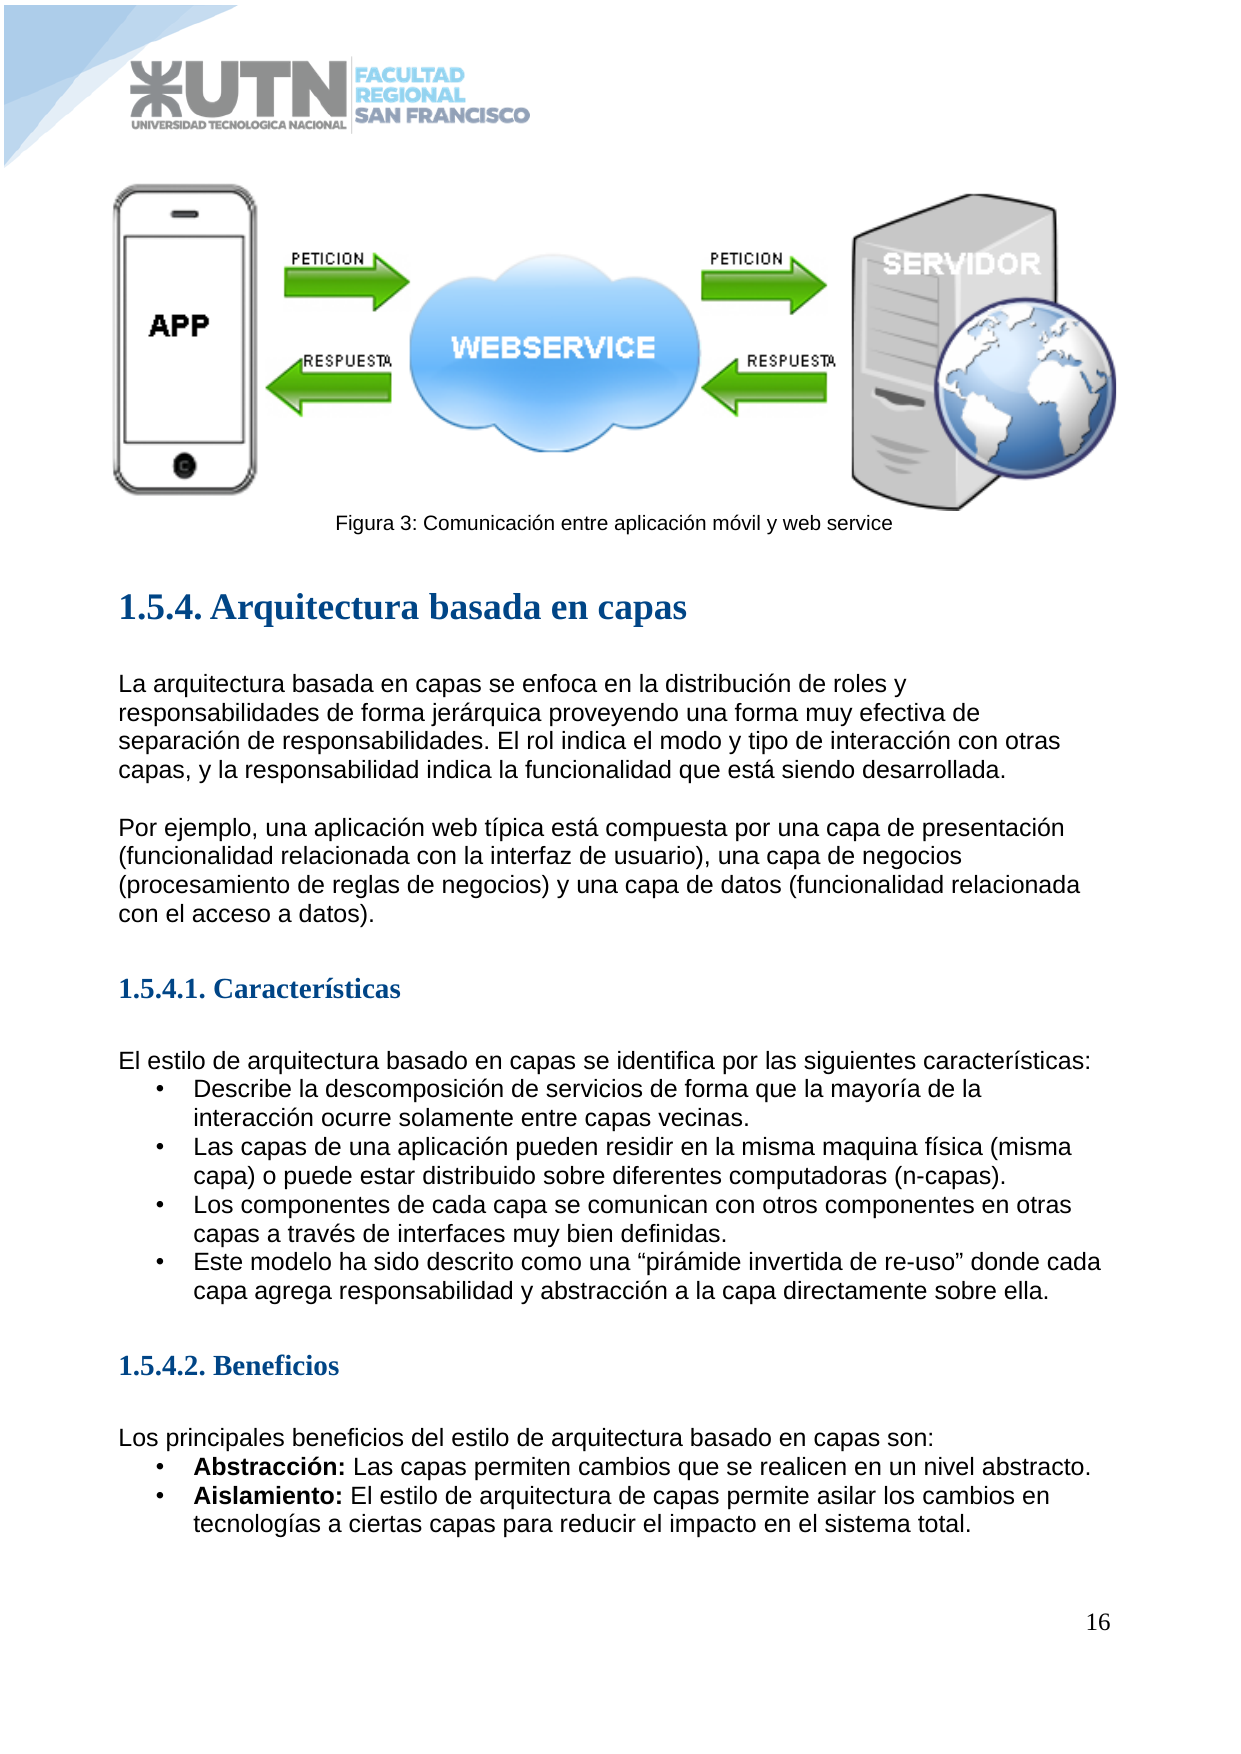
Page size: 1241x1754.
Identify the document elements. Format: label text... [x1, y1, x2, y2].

text Por ejemplo, una aplicación web típica está compuesta por una capa de presentación (funcionalidad relacionada con la interfaz de usuario), una capa de negocios (procesamiento de reglas de negocios) y una capa de datos (funcionalidad relacionada con el acceso a datos). [118, 813, 1110, 928]
list Las capas de una aplicación pueden residir en la misma maquina física (misma capa) o puede estar distribuido sobre diferentes computadoras (n-capas). [156, 1132, 1110, 1190]
list Abstracción: Las capas permiten cambios que se realicen en un nivel abstracto. [156, 1452, 1110, 1481]
list Este modelo ha sido descrito como una “pirámide invertida de re-uso” donde cada capa agrega responsabilidad y abstracción a la capa directamente sobre ella. [156, 1247, 1110, 1305]
subtitle 1.5.4.1. Características [118, 971, 1110, 1004]
list Describe la descomposición de servicios de forma que la mayoría de la interacción ocurre solamente entre capas vecinas. [156, 1074, 1110, 1132]
text La arquitectura basada en capas se enfoca en la distribución de roles y responsabilidades de forma jerárquica proveyendo una forma muy efectiva de separación de responsabilidades. El rol indica el modo y tipo de interacción con otras capas, y la responsabilidad indica la funcionalidad que está siendo desarrollada. [118, 669, 1110, 784]
list Aislamiento: El estilo de arquitectura de capas permite asilar los cambios en tecnologías a ciertas capas para reducir el impacto en el sistema total. [156, 1481, 1110, 1538]
text Los principales beneficios del estilo de arquitectura basado en capas son: [118, 1423, 1110, 1452]
text El estilo de arquitectura basado en capas se identifica por las siguientes características: [118, 1046, 1110, 1074]
picture [112, 176, 1117, 511]
picture [3, 5, 532, 169]
list Los componentes de cada capa se comunican con otros componentes en otras capas a través de interfaces muy bien definidas. [156, 1190, 1110, 1247]
text Figura 3: Comunicación entre aplicación móvil y web service [118, 511, 1110, 535]
subtitle 1.5.4. Arquitectura basada en capas [118, 584, 1110, 628]
subtitle 1.5.4.2. Beneficios [118, 1348, 1110, 1382]
